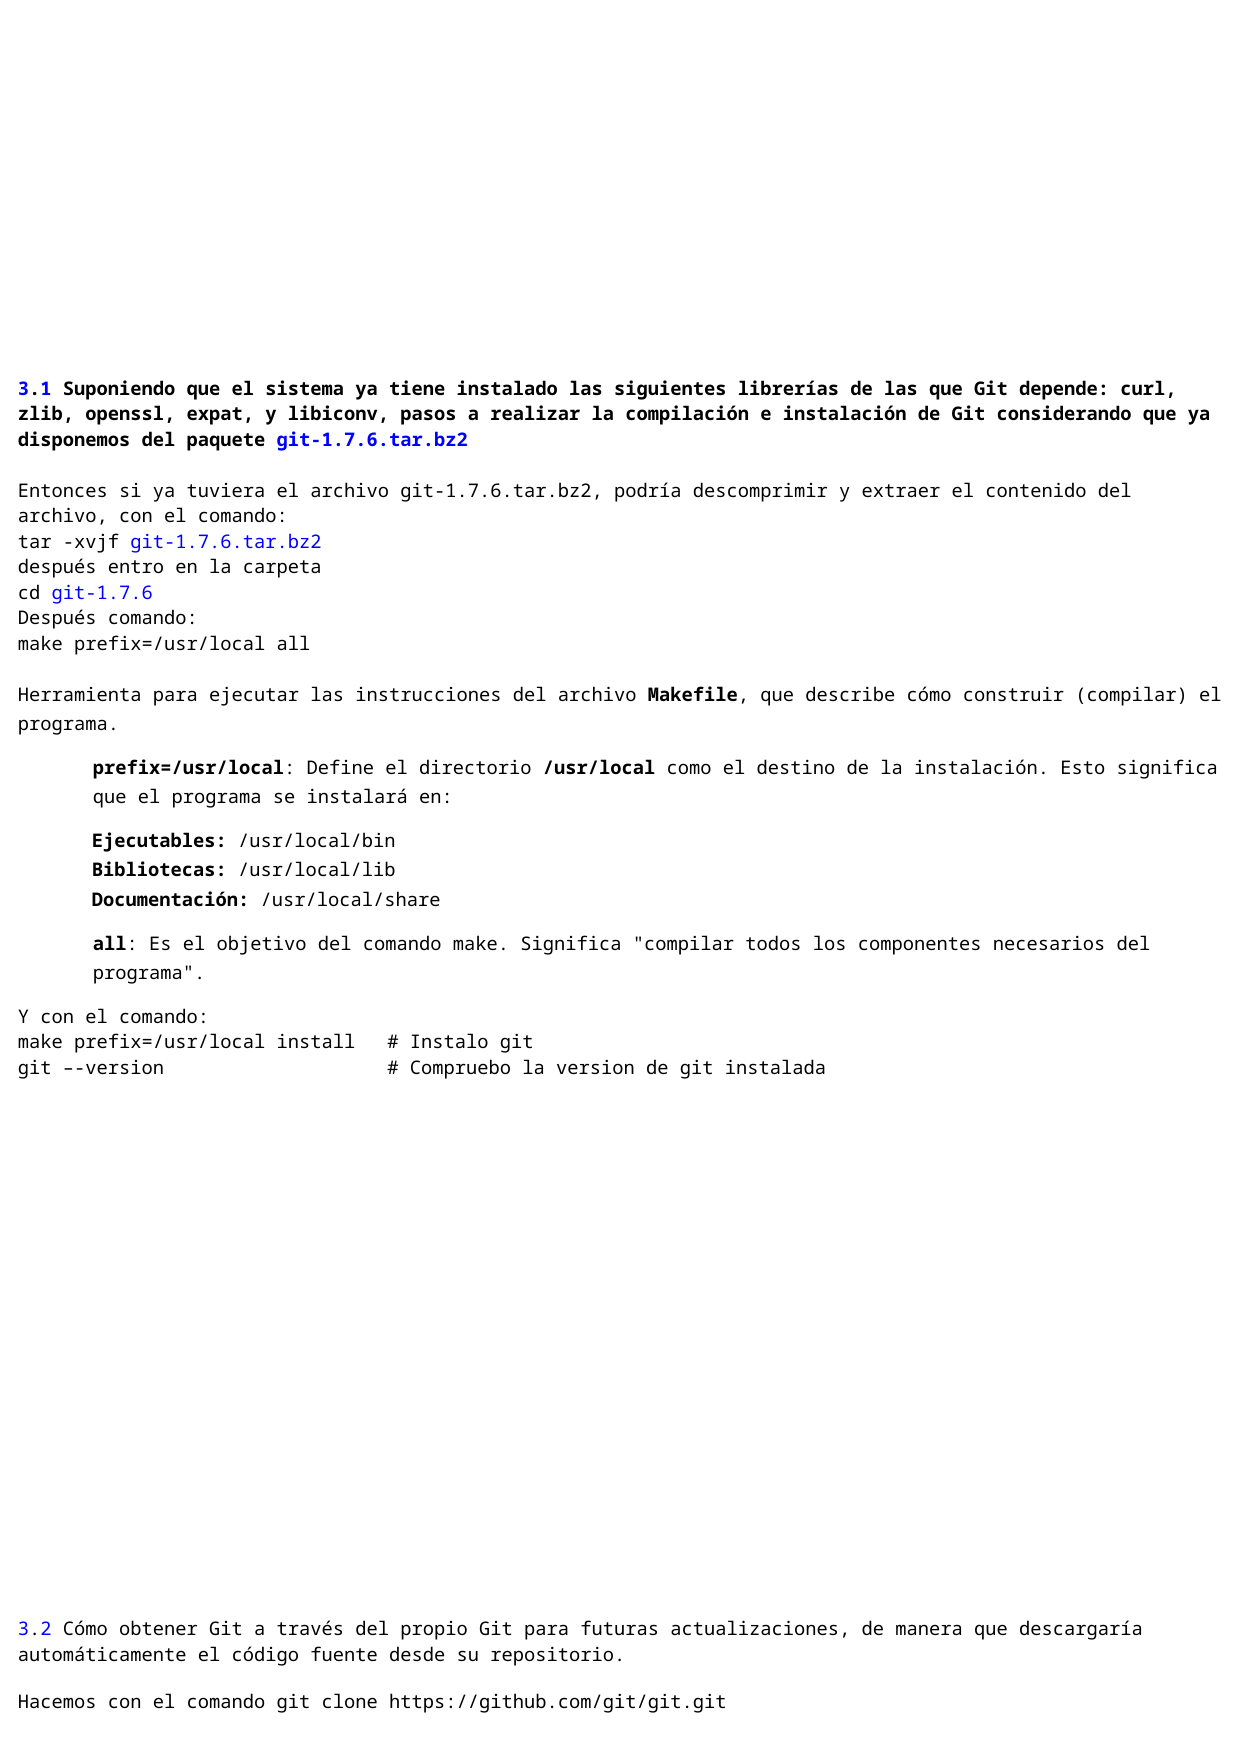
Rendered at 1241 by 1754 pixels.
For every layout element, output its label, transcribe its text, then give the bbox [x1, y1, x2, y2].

text 3.2 Cómo obtener Git a través del propio Git para futuras actualizaciones, de manera que descargaría automáticamente el código fuente desde su repositorio. [18, 1616, 1222, 1667]
text Y con el comando: [18, 1003, 1222, 1028]
list Documentación: /usr/local/share [62, 886, 1222, 912]
list prefix=/usr/local: Define el directorio /usr/local como el destino de la instalación. Esto significa que el programa se instalará en: [63, 754, 1222, 809]
text Herramienta para ejecutar las instrucciones del archivo Makefile, que describe cómo construir (compilar) el programa. [18, 681, 1222, 736]
text Después comando: [18, 605, 1222, 630]
text Entonces si ya tuviera el archivo git-1.7.6.tar.bz2, podría descomprimir y extraer el contenido del archivo, con el comando: [18, 477, 1222, 528]
text 3.1 Suponiendo que el sistema ya tiene instalado las siguientes librerías de las que Git depende: curl, zlib, openssl, expat, y libiconv, pasos a realizar la compilación e instalación de Git considerando que ya disponemos del paquete git-1.7.6.tar.bz2 [18, 375, 1222, 452]
text make prefix=/usr/local install # Instalo git [18, 1028, 1222, 1054]
text make prefix=/usr/local all [18, 630, 1222, 656]
list all: Es el objetivo del comando make. Significa "compilar todos los componentes necesarios del programa". [63, 930, 1222, 985]
list Bibliotecas: /usr/local/lib [62, 857, 1222, 882]
text git –-version # Compruebo la version de git instalada [18, 1054, 1222, 1079]
list Ejecutables: /usr/local/bin [62, 827, 1222, 853]
text tar -xvjf git-1.7.6.tar.bz2 [18, 528, 1222, 554]
text después entro en la carpeta [18, 554, 1222, 579]
text Hacemos con el comando git clone https://github.com/git/git.git [18, 1688, 1222, 1714]
text cd git-1.7.6 [18, 579, 1222, 605]
